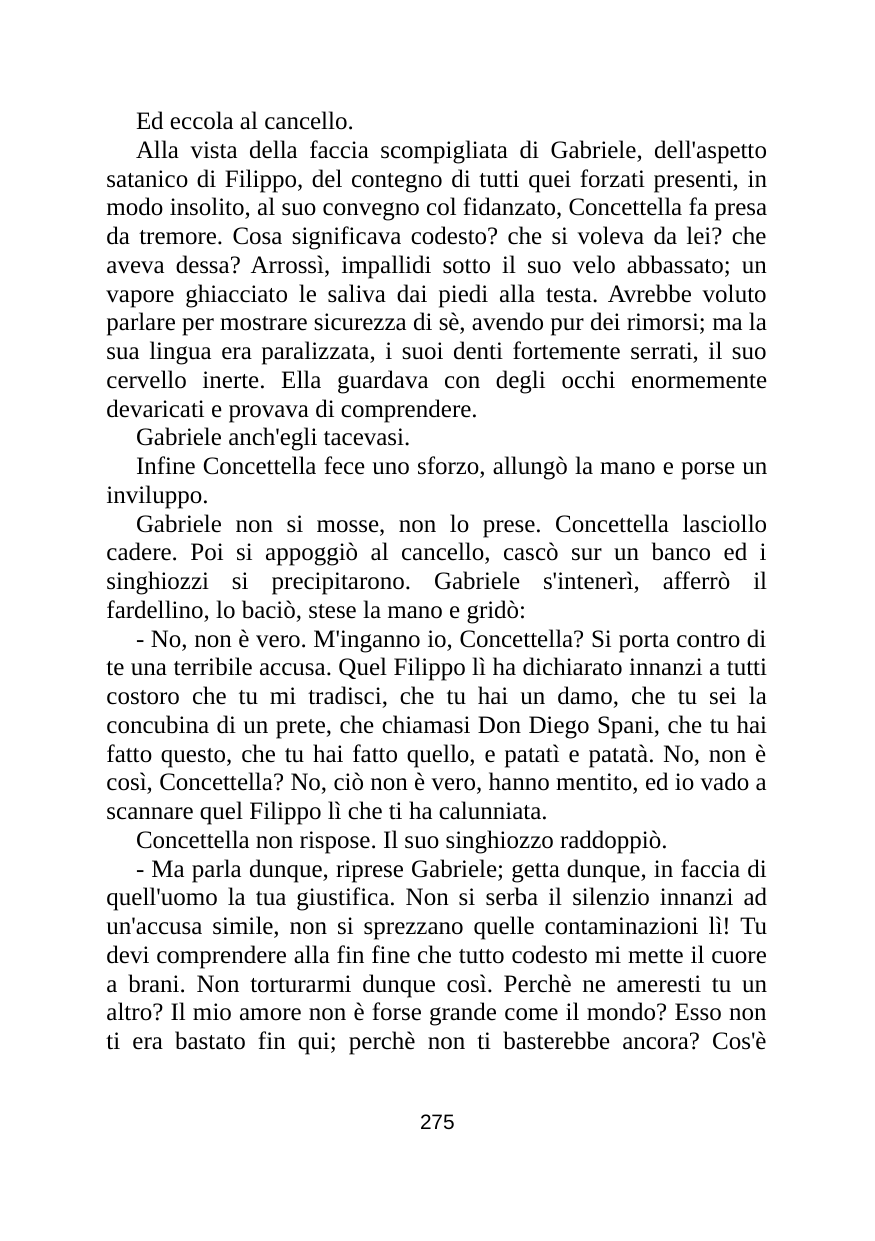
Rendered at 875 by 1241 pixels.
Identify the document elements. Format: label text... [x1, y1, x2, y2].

text Ed eccola al cancello. [106, 106, 768, 135]
text Gabriele non si mosse, non lo prese. Concettella lasciollo cadere. Poi si appoggiò al cancello, cascò sur un banco ed i singhiozzi si precipitarono. Gabriele s'intenerì, afferrò il fardellino, lo baciò, stese la mano e gridò: [106, 509, 768, 624]
text Alla vista della faccia scompigliata di Gabriele, dell'aspetto satanico di Filippo, del contegno di tutti quei forzati presenti, in modo insolito, al suo convegno col fidanzato, Concettella fa presa da tremore. Cosa significava codesto? che si voleva da lei? che aveva dessa? Arrossì, impallidi sotto il suo velo abbassato; un vapore ghiacciato le saliva dai piedi alla testa. Avrebbe voluto parlare per mostrare sicurezza di sè, avendo pur dei rimorsi; ma la sua lingua era paralizzata, i suoi denti fortemente serrati, il suo cervello inerte. Ella guardava con degli occhi enormemente devaricati e provava di comprendere. [106, 135, 768, 422]
text - No, non è vero. M'inganno io, Concettella? Si porta contro di te una terribile accusa. Quel Filippo lì ha dichiarato innanzi a tutti costoro che tu mi tradisci, che tu hai un damo, che tu sei la concubina di un prete, che chiamasi Don Diego Spani, che tu hai fatto questo, che tu hai fatto quello, e patatì e patatà. No, non è così, Concettella? No, ciò non è vero, hanno mentito, ed io vado a scannare quel Filippo lì che ti ha calunniata. [106, 624, 768, 825]
text Concettella non rispose. Il suo singhiozzo raddoppiò. [106, 825, 768, 854]
text - Ma parla dunque, riprese Gabriele; getta dunque, in faccia di quell'uomo la tua giustifica. Non si serba il silenzio innanzi ad un'accusa simile, non si sprezzano quelle contaminazioni lì! Tu devi comprendere alla fin fine che tutto codesto mi mette il cuore a brani. Non torturarmi dunque così. Perchè ne ameresti tu un altro? Il mio amore non è forse grande come il mondo? Esso non ti era bastato fin qui; perchè non ti basterebbe ancora? Cos'è [106, 854, 768, 1055]
text Infine Concettella fece uno sforzo, allungò la mano e porse un inviluppo. [106, 451, 768, 509]
text Gabriele anch'egli tacevasi. [106, 422, 768, 451]
